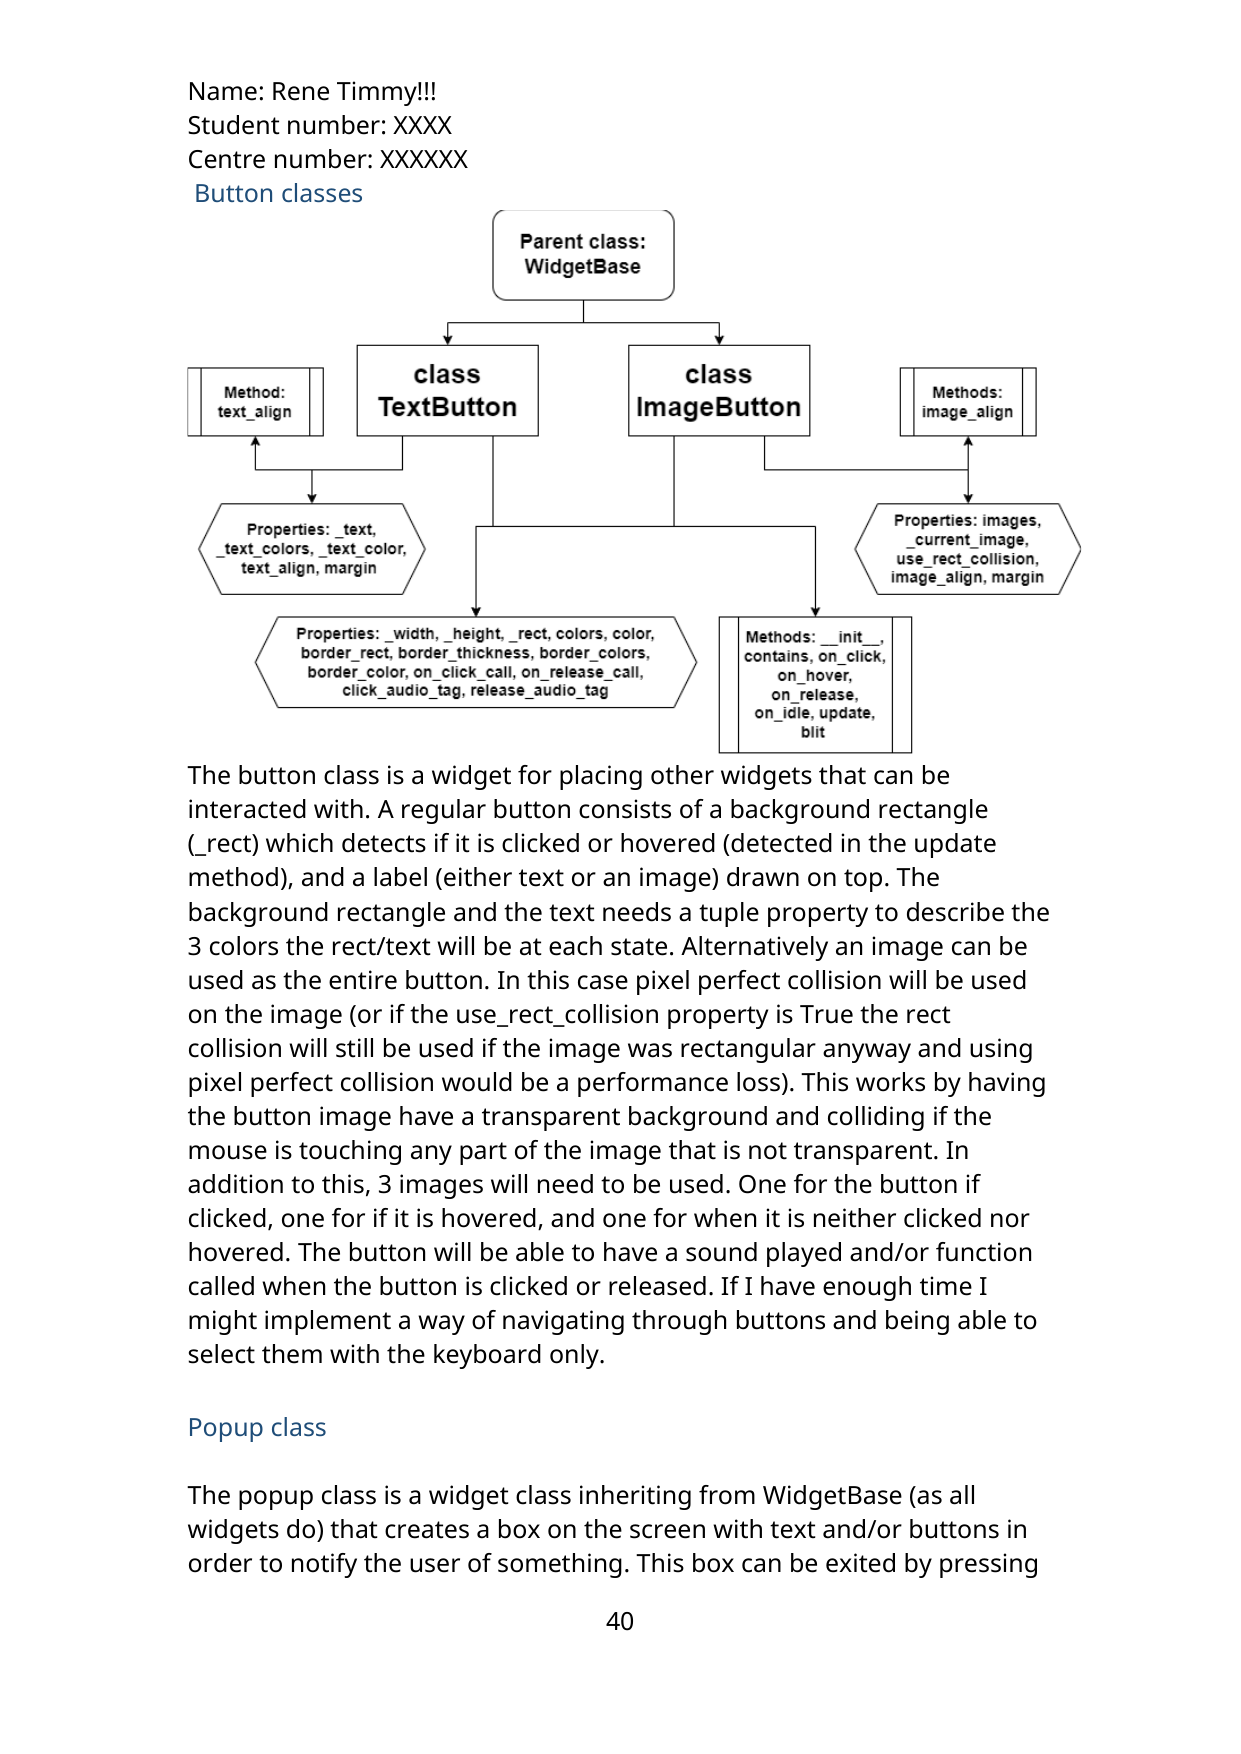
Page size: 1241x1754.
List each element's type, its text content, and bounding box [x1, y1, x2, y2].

text The popup class is a widget class inheriting from WidgetBase (as all widgets do) that creates a box on the screen with text and/or buttons in order to notify the user of something. This box can be exited by pressing [187, 1477, 1053, 1579]
subtitle Button classes [187, 176, 1053, 210]
text The button class is a widget for placing other widgets that can be interacted with. A regular button consists of a background rectangle (_rect) which detects if it is clicked or hovered (detected in the update method), and a label (either text or an image) drawn on top. The background rectangle and the text needs a tuple property to describe the 3 colors the rect/text will be at each state. Alternatively an image can be used as the entire button. In this case pixel perfect collision will be used on the image (or if the use_rect_collision property is True the rect collision will still be used if the image was rectangular anyway and using pixel perfect collision would be a performance loss). This works by having the button image have a transparent background and colliding if the mouse is touching any part of the image that is not transparent. In addition to this, 3 images will need to be used. One for the button if clicked, one for if it is hovered, and one for when it is neither clicked nor hovered. The button will be able to have a sound played and/or function called when the button is clicked or released. If I have enough time I might implement a way of navigating through buttons and being able to select them with the keyboard only. [187, 758, 1053, 1371]
subtitle Popup class [187, 1409, 1053, 1443]
